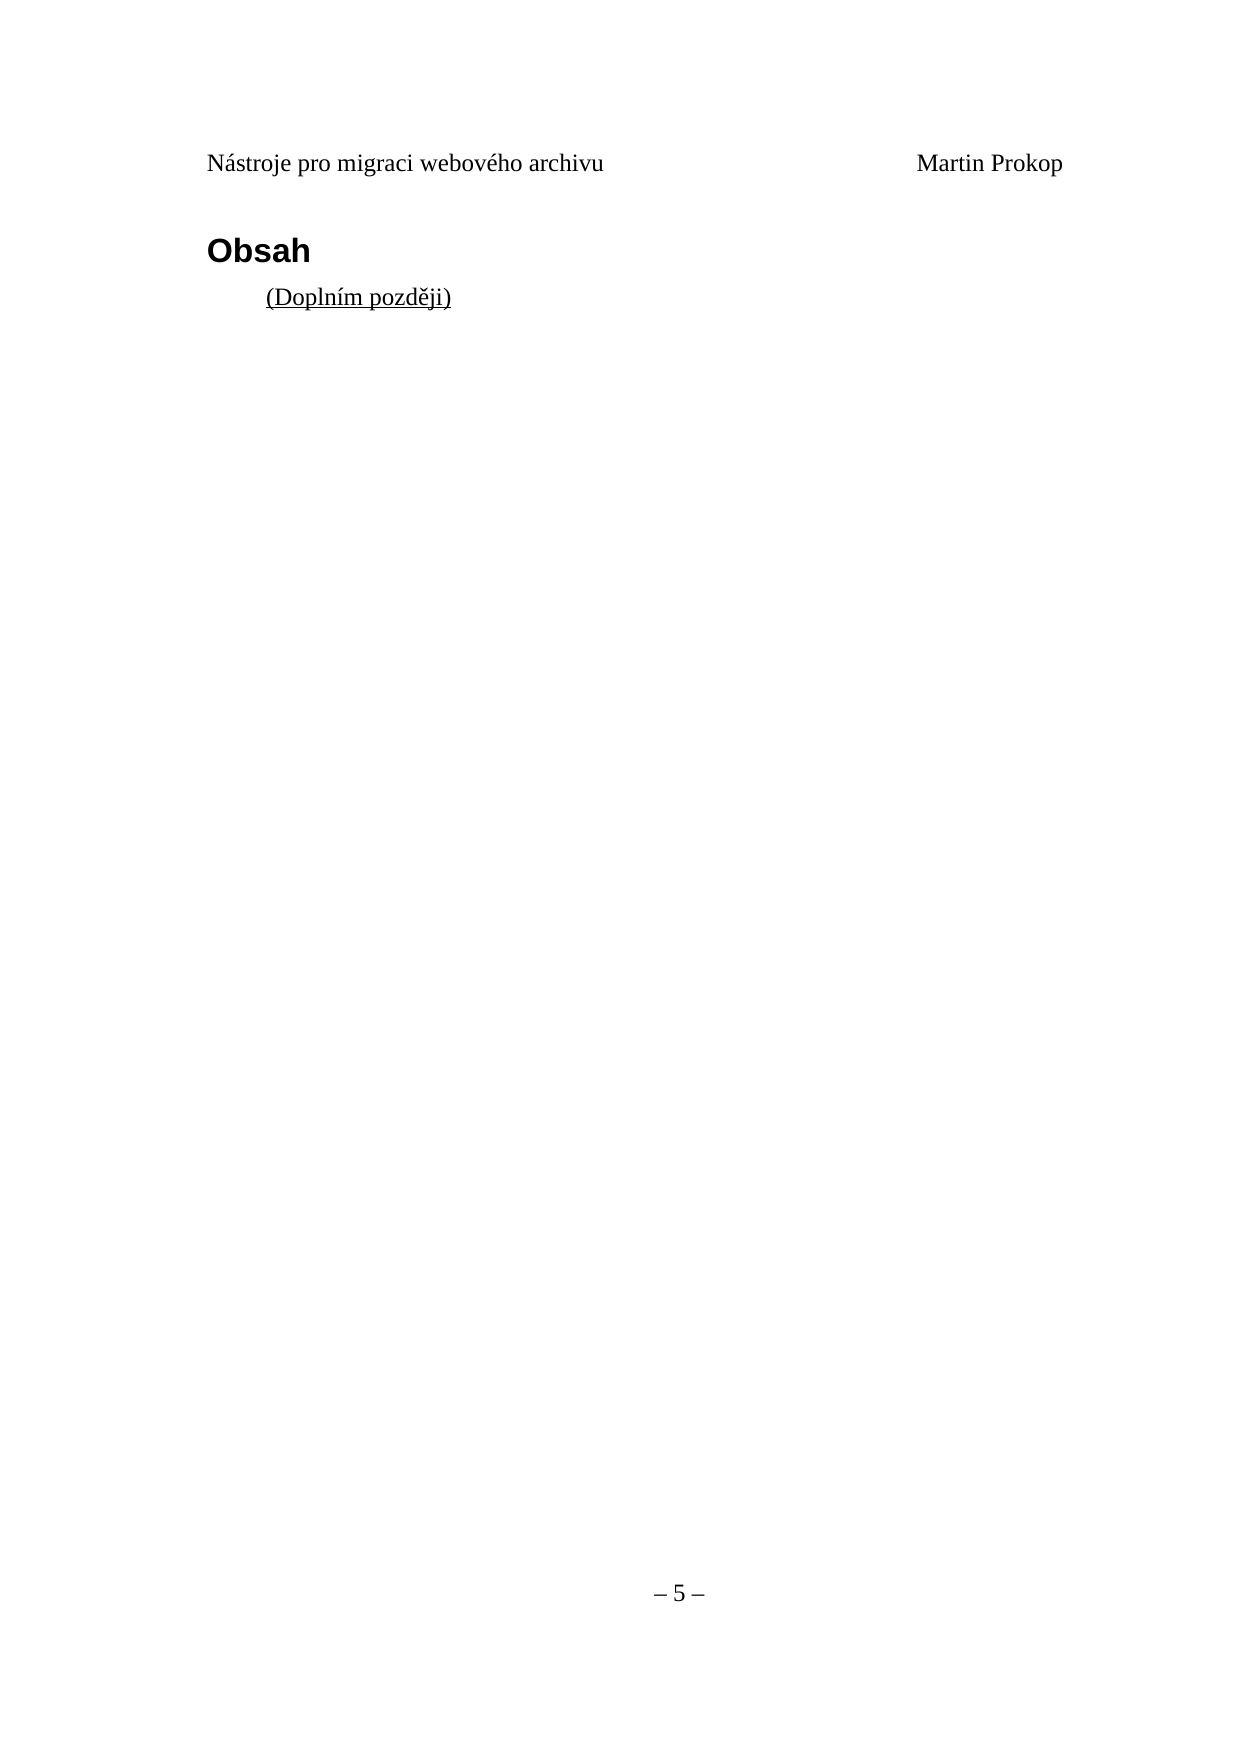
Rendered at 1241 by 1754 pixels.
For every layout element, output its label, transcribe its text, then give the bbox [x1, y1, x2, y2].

subtitle Obsah [207, 231, 1093, 269]
text (Doplním později) [207, 282, 1093, 311]
